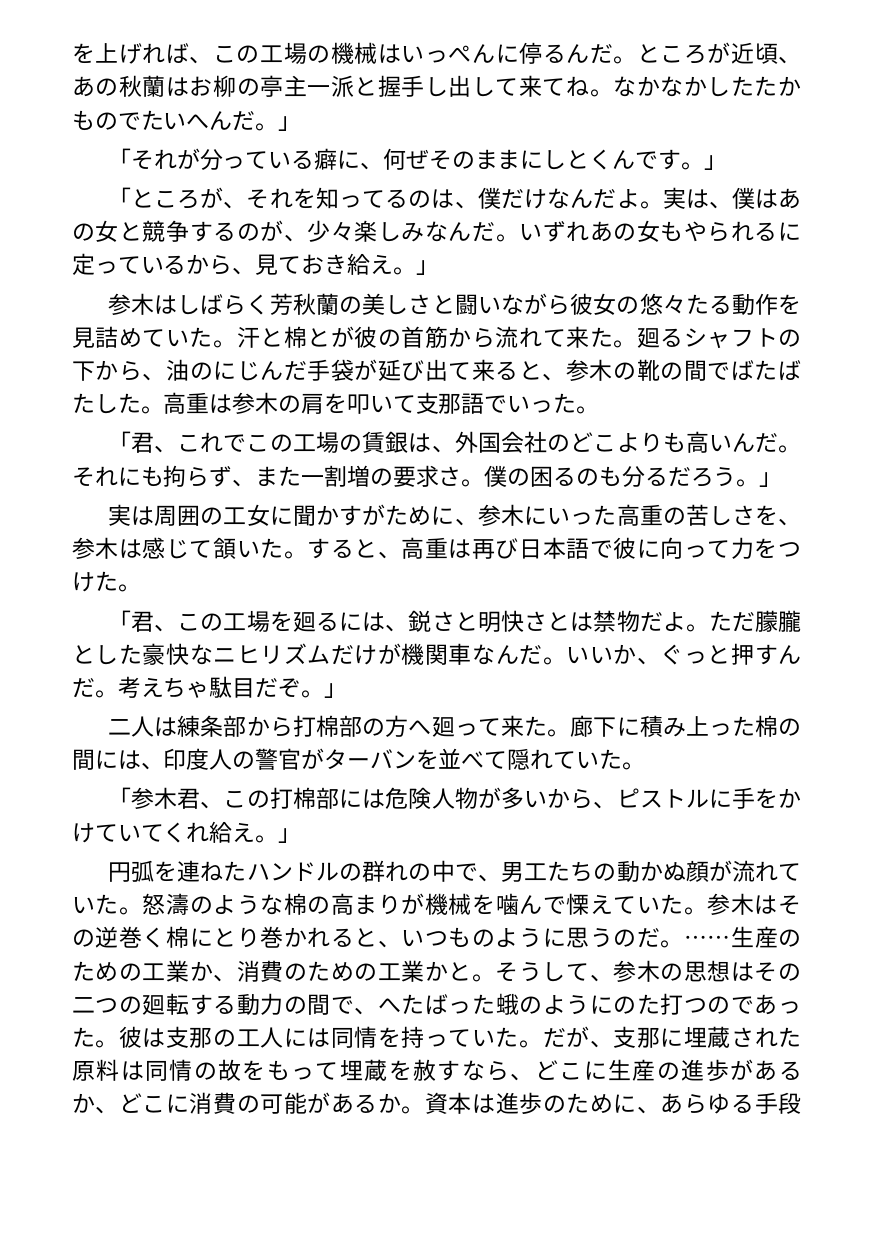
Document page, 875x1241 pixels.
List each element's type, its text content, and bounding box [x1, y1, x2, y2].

text 「君、この工場を廻るには、鋭さと明快さとは禁物だよ。ただ朦朧とした豪快なニヒリズムだけが機関車なんだ。いいか、ぐっと押すんだ。考えちゃ駄目だぞ。」 [72, 603, 802, 703]
text 円弧を連ねたハンドルの群れの中で、男工たちの動かぬ顔が流れていた。怒濤のような棉の高まりが機械を噛んで慄えていた。参木はその逆巻く棉にとり巻かれると、いつものように思うのだ。……生産のための工業か、消費のための工業かと。そうして、参木の思想はその二つの廻転する動力の間で、へたばった蛾のようにのた打つのであった。彼は支那の工人には同情を持っていた。だが、支那に埋蔵された原料は同情の故をもって埋蔵を赦すなら、どこに生産の進歩があるか、どこに消費の可能があるか。資本は進歩のために、あらゆる手段 [72, 854, 802, 1119]
text 二人は練条部から打棉部の方へ廻って来た。廊下に積み上った棉の間には、印度人の警官がターバンを並べて隠れていた。 [72, 709, 802, 775]
text 「君、これでこの工場の賃銀は、外国会社のどこよりも高いんだ。それにも拘らず、また一割増の要求さ。僕の困るのも分るだろう。」 [72, 425, 802, 492]
text を上げれば、この工場の機械はいっぺんに停るんだ。ところが近頃、あの秋蘭はお柳の亭主一派と握手し出して来てね。なかなかしたたかものでたいへんだ。」 [72, 36, 802, 136]
text 参木はしばらく芳秋蘭の美しさと闘いながら彼女の悠々たる動作を見詰めていた。汗と棉とが彼の首筋から流れて来た。廻るシャフトの下から、油のにじんだ手袋が延び出て来ると、参木の靴の間でばたばたした。高重は参木の肩を叩いて支那語でいった。 [72, 286, 802, 419]
text 「それが分っている癖に、何ぜそのままにしとくんです。」 [72, 142, 802, 175]
text 「参木君、この打棉部には危険人物が多いから、ピストルに手をかけていてくれ給え。」 [72, 781, 802, 848]
text 実は周囲の工女に聞かすがために、参木にいった高重の苦しさを、参木は感じて頷いた。すると、高重は再び日本語で彼に向って力をつけた。 [72, 498, 802, 597]
text 「ところが、それを知ってるのは、僕だけなんだよ。実は、僕はあの女と競争するのが、少々楽しみなんだ。いずれあの女もやられるに定っているから、見ておき給え。」 [72, 181, 802, 281]
